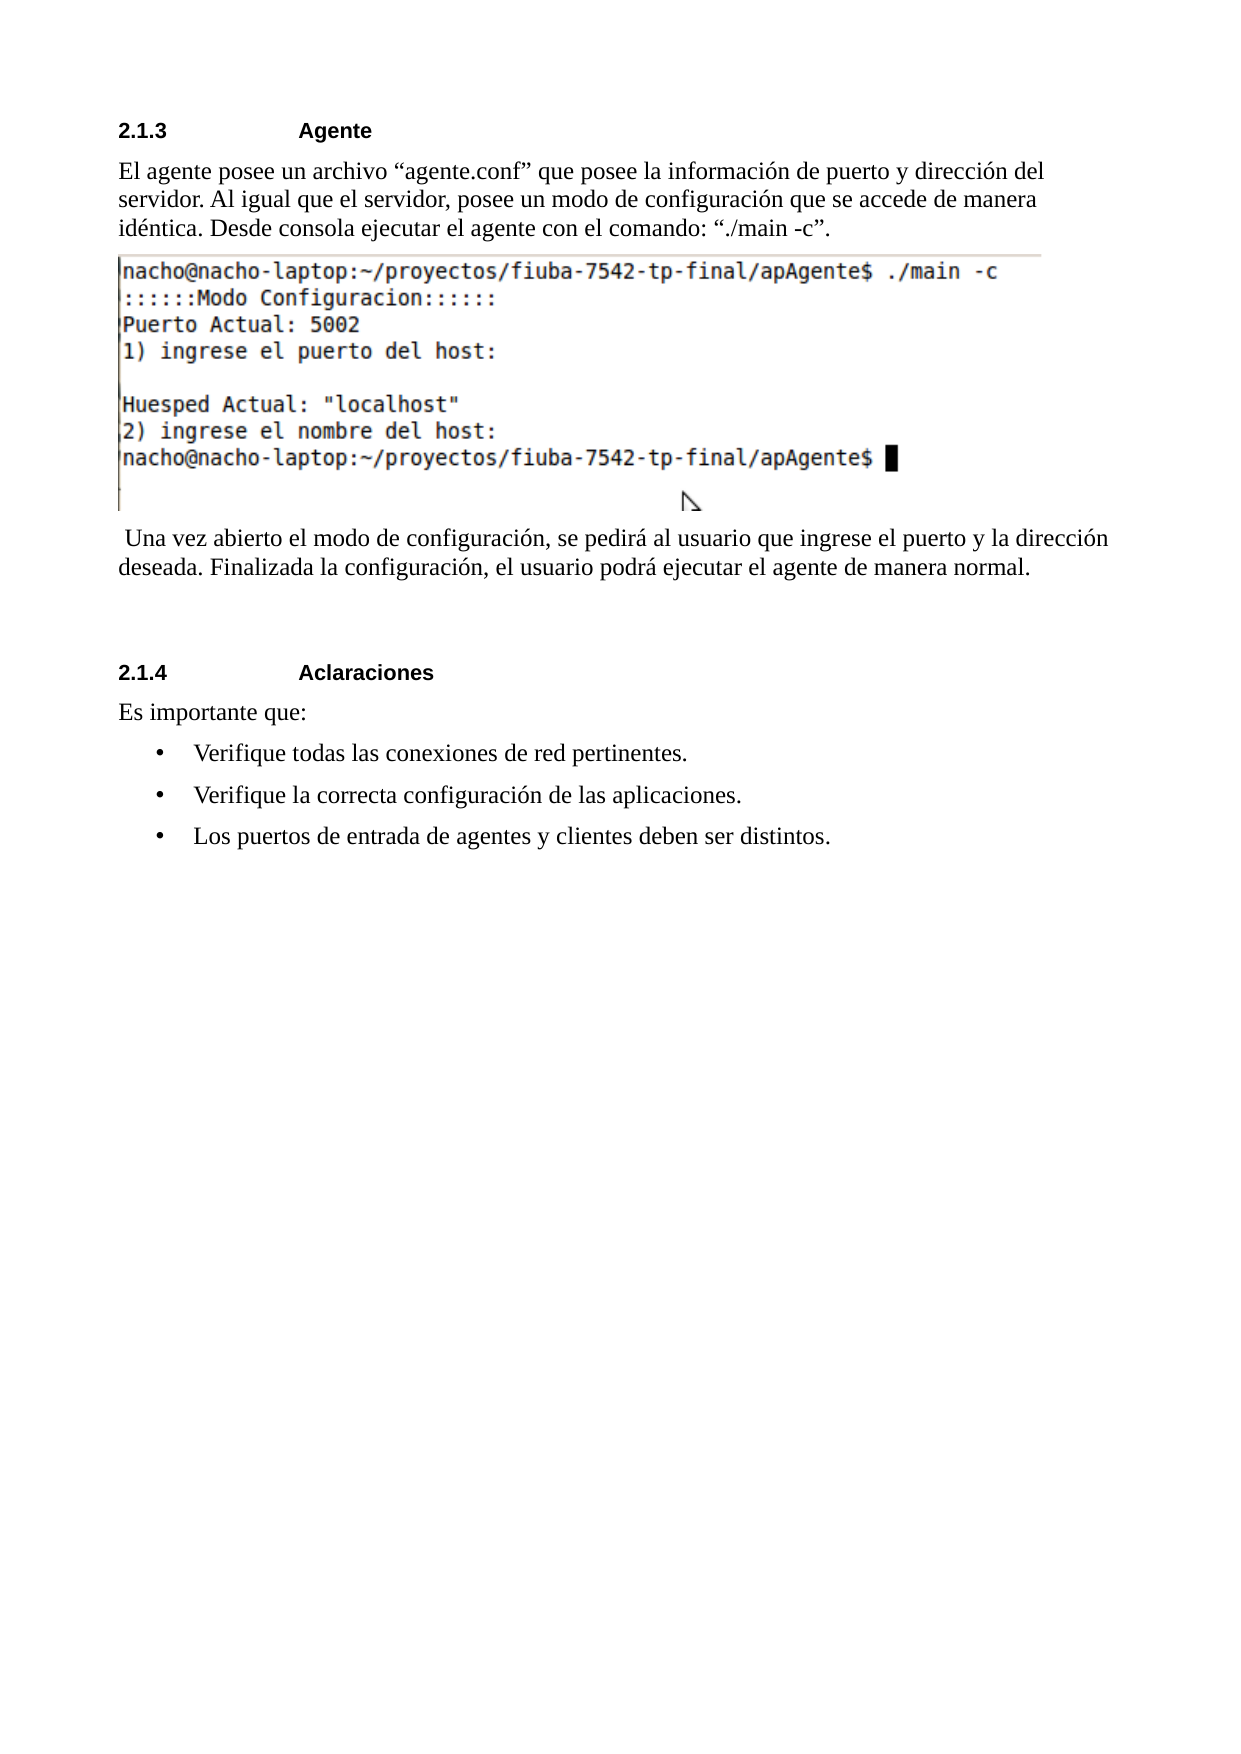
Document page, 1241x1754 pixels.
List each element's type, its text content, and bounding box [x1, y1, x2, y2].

text Una vez abierto el modo de configuración, se pedirá al usuario que ingrese el puerto y la dirección deseada. Finalizada la configuración, el usuario podrá ejecutar el agente de manera normal. [118, 523, 1122, 581]
list Verifique todas las conexiones de red pertinentes. [156, 738, 1122, 767]
subtitle Aclaraciones [118, 659, 1122, 685]
list Los puertos de entrada de agentes y clientes deben ser distintos. [156, 821, 1122, 850]
picture [118, 254, 1042, 511]
subtitle Agente [118, 118, 1122, 143]
text Es importante que: [118, 697, 1122, 726]
text El agente posee un archivo “agente.conf” que posee la información de puerto y dirección del servidor. Al igual que el servidor, posee un modo de configuración que se accede de manera idéntica. Desde consola ejecutar el agente con el comando: “./main -c”. [118, 156, 1122, 242]
list Verifique la correcta configuración de las aplicaciones. [156, 780, 1122, 808]
